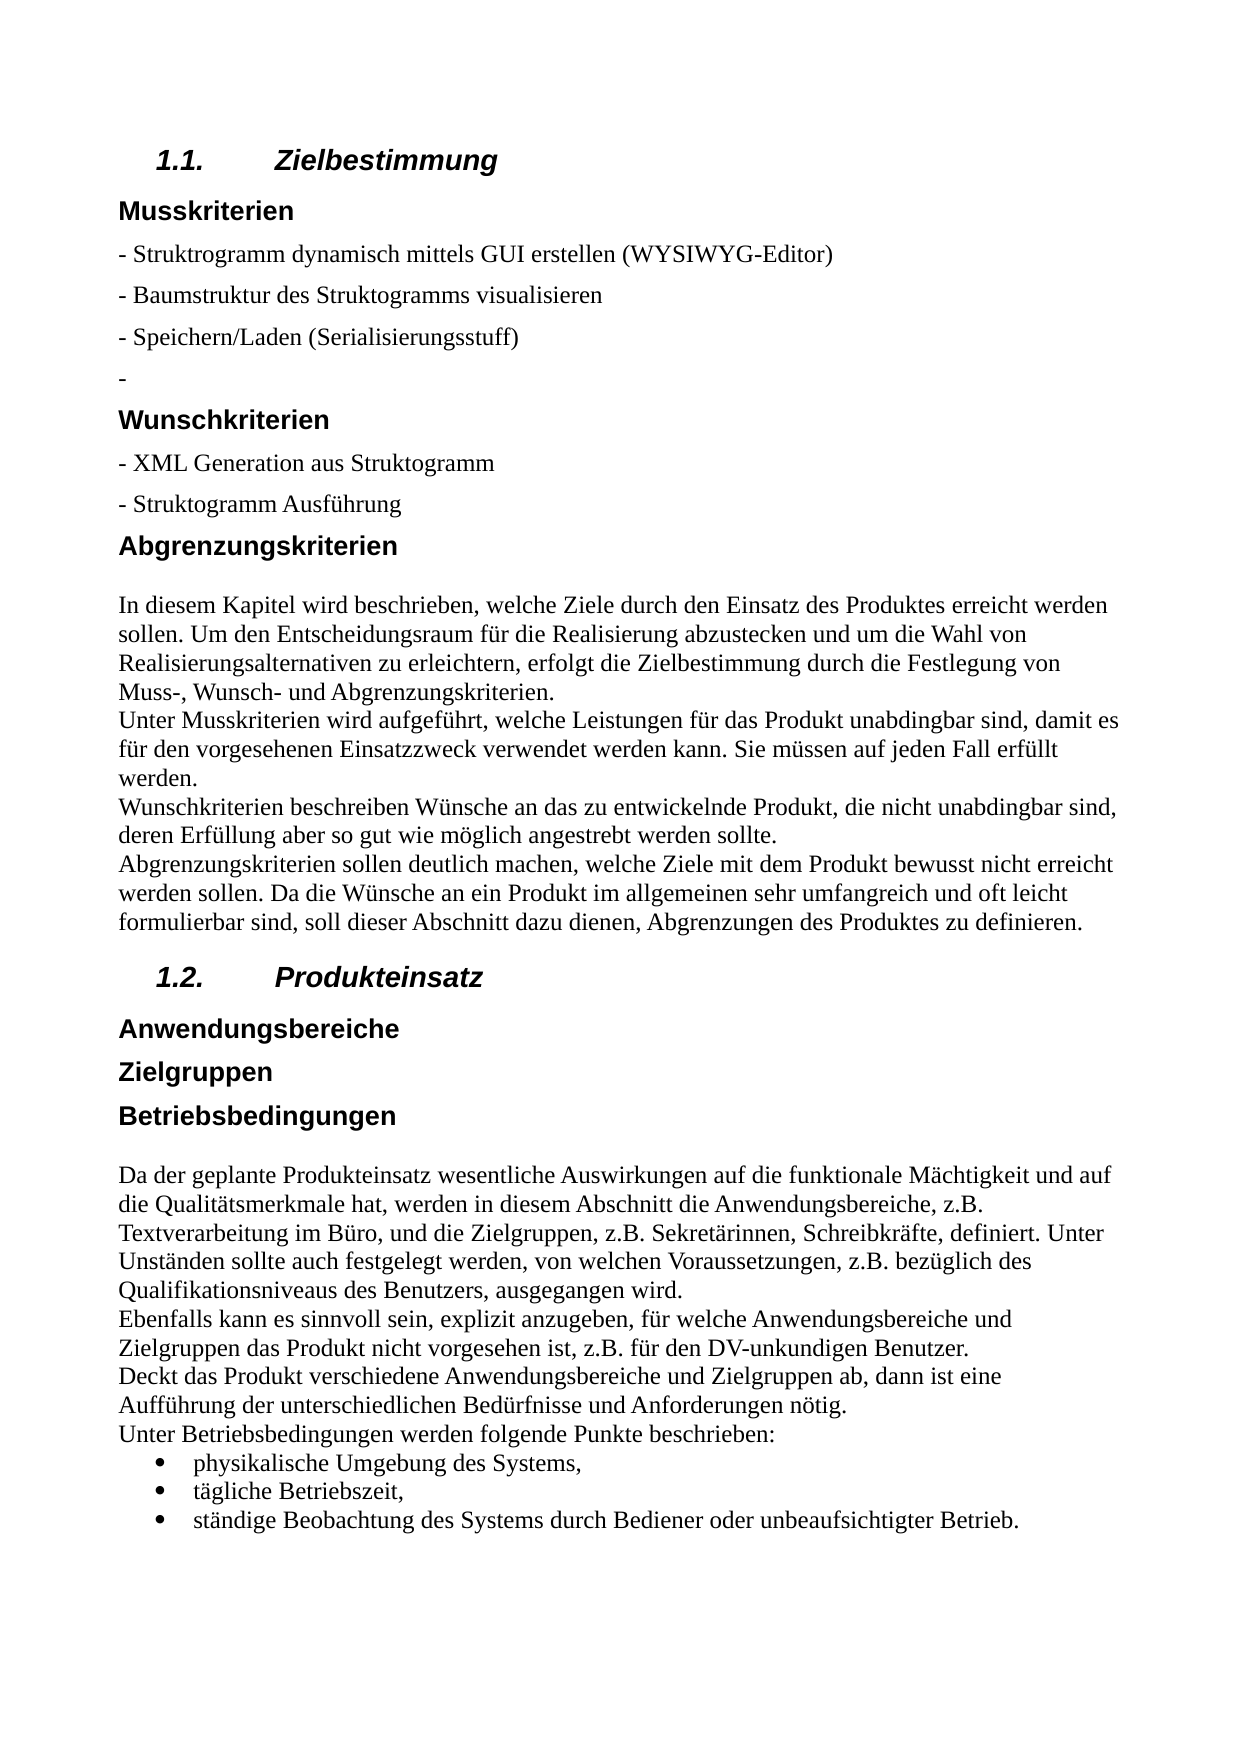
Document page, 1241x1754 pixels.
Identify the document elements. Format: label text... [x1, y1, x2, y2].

list tägliche Betriebszeit, [156, 1476, 1122, 1505]
subtitle Anwendungsbereiche [118, 1013, 1122, 1044]
text Unter Betriebsbedingungen werden folgende Punkte beschrieben: [118, 1419, 1122, 1448]
list physikalische Umgebung des Systems, [156, 1448, 1122, 1476]
text - Speichern/Laden (Serialisierungsstuff) [118, 322, 1122, 350]
list ständige Beobachtung des Systems durch Bediener oder unbeaufsichtigter Betrieb. [156, 1505, 1122, 1534]
text Abgrenzungskriterien sollen deutlich machen, welche Ziele mit dem Produkt bewusst nicht erreicht werden sollen. Da die Wünsche an ein Produkt im allgemeinen sehr umfangreich und oft leicht formulierbar sind, soll dieser Abschnitt dazu dienen, Abgrenzungen des Produktes zu definieren. [118, 849, 1122, 935]
text - [118, 363, 1122, 392]
text - Struktogramm Ausführung [118, 489, 1122, 518]
subtitle Wunschkriterien [118, 404, 1122, 435]
text Unter Musskriterien wird aufgeführt, welche Leistungen für das Produkt unabdingbar sind, damit es für den vorgesehenen Einsatzzweck verwendet werden kann. Sie müssen auf jeden Fall erfüllt werden. [118, 705, 1122, 792]
subtitle Abgrenzungskriterien [118, 530, 1122, 562]
subtitle Zielbestimmung [156, 143, 1122, 177]
text Wunschkriterien beschreiben Wünsche an das zu entwickelnde Produkt, die nicht unabdingbar sind, deren Erfüllung aber so gut wie möglich angestrebt werden sollte. [118, 792, 1122, 849]
text In diesem Kapitel wird beschrieben, welche Ziele durch den Einsatz des Produktes erreicht werden sollen. Um den Entscheidungsraum für die Realisierung abzustecken und um die Wahl von Realisierungsalternativen zu erleichtern, erfolgt die Zielbestimmung durch die Festlegung von Muss-, Wunsch- und Abgrenzungskriterien. [118, 590, 1122, 705]
subtitle Zielgruppen [118, 1056, 1122, 1088]
text - Baumstruktur des Struktogramms visualisieren [118, 280, 1122, 309]
text - XML Generation aus Struktogramm [118, 448, 1122, 477]
subtitle Betriebsbedingungen [118, 1100, 1122, 1131]
text Da der geplante Produkteinsatz wesentliche Auswirkungen auf die funktionale Mächtigkeit und auf die Qualitätsmerkmale hat, werden in diesem Abschnitt die Anwendungsbereiche, z.B. Textverarbeitung im Büro, und die Zielgruppen, z.B. Sekretärinnen, Schreibkräfte, definiert. Unter Unständen sollte auch festgelegt werden, von welchen Voraussetzungen, z.B. bezüglich des Qualifikationsniveaus des Benutzers, ausgegangen wird. [118, 1160, 1122, 1304]
text Deckt das Produkt verschiedene Anwendungsbereiche und Zielgruppen ab, dann ist eine Aufführung der unterschiedlichen Bedürfnisse und Anforderungen nötig. [118, 1361, 1122, 1419]
subtitle Musskriterien [118, 195, 1122, 227]
text Ebenfalls kann es sinnvoll sein, explizit anzugeben, für welche Anwendungsbereiche und Zielgruppen das Produkt nicht vorgesehen ist, z.B. für den DV-unkundigen Benutzer. [118, 1304, 1122, 1361]
text - Struktrogramm dynamisch mittels GUI erstellen (WYSIWYG-Editor) [118, 239, 1122, 268]
subtitle Produkteinsatz [156, 960, 1122, 994]
